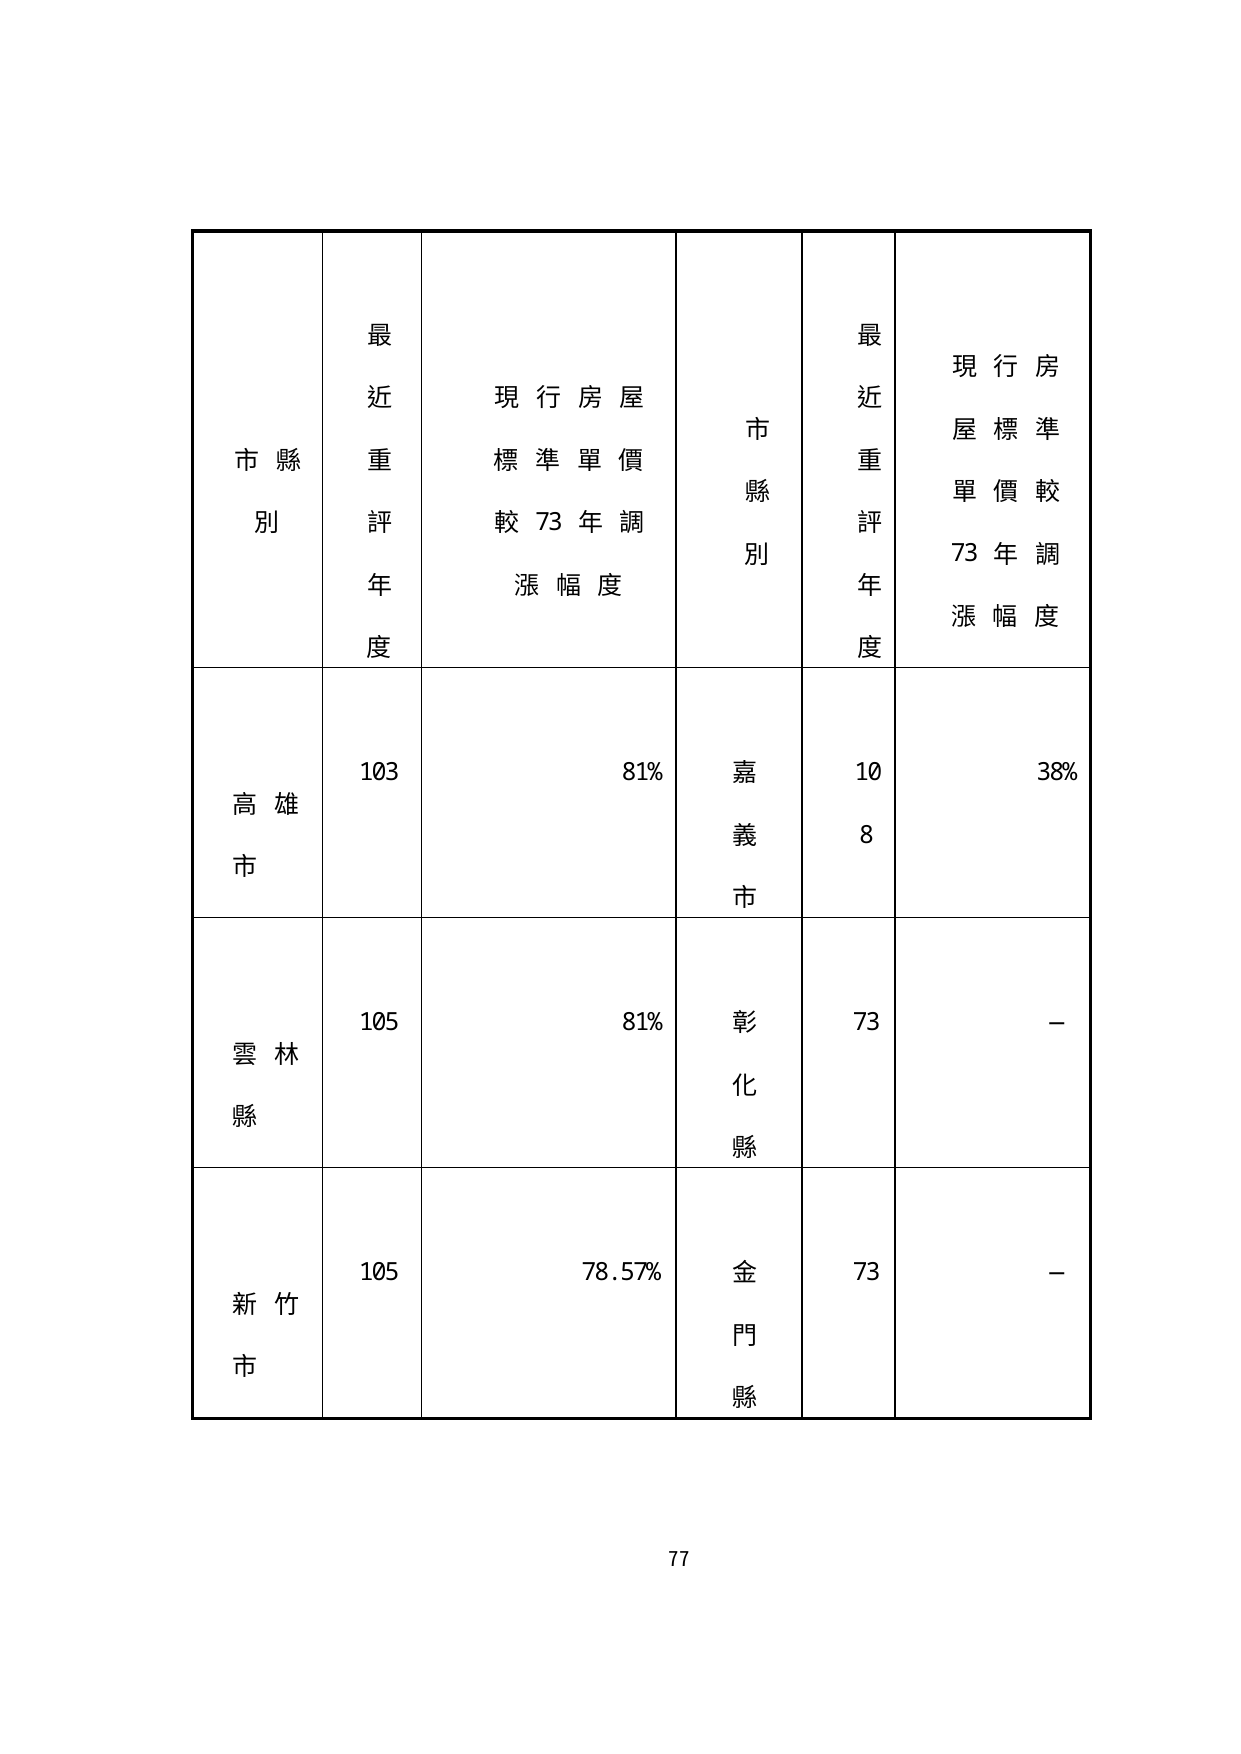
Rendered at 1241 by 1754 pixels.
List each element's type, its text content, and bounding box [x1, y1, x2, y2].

table_cell 103 [323, 668, 421, 917]
table_cell 彰化縣 [677, 918, 801, 1167]
table_header 市縣別 [677, 233, 801, 667]
table_cell 嘉義市 [677, 668, 801, 917]
table_cell 73 [803, 1168, 894, 1417]
table_header 最近重評年度 [323, 233, 421, 667]
table_cell 高雄市 [194, 668, 322, 917]
table_cell — [896, 1168, 1089, 1417]
table_header 市縣別 [194, 233, 322, 667]
table_cell 73 [803, 918, 894, 1167]
table_header 最近重評年度 [803, 233, 894, 667]
table_cell 78.57% [422, 1168, 675, 1417]
table_cell 新竹市 [194, 1168, 322, 1417]
table_header 現行房屋標準單價 較73年調漲幅度 [422, 233, 675, 667]
table_cell 105 [323, 918, 421, 1167]
table_cell 108 [803, 668, 894, 917]
table_header 現行房屋標準單價較73年調漲幅度 [896, 233, 1089, 667]
table_cell — [896, 918, 1089, 1167]
table_cell 雲林縣 [194, 918, 322, 1167]
table_cell 81% [422, 918, 675, 1167]
table_cell 38% [896, 668, 1089, 917]
table_cell 81% [422, 668, 675, 917]
table_cell 金門縣 [677, 1168, 801, 1417]
table_cell 105 [323, 1168, 421, 1417]
